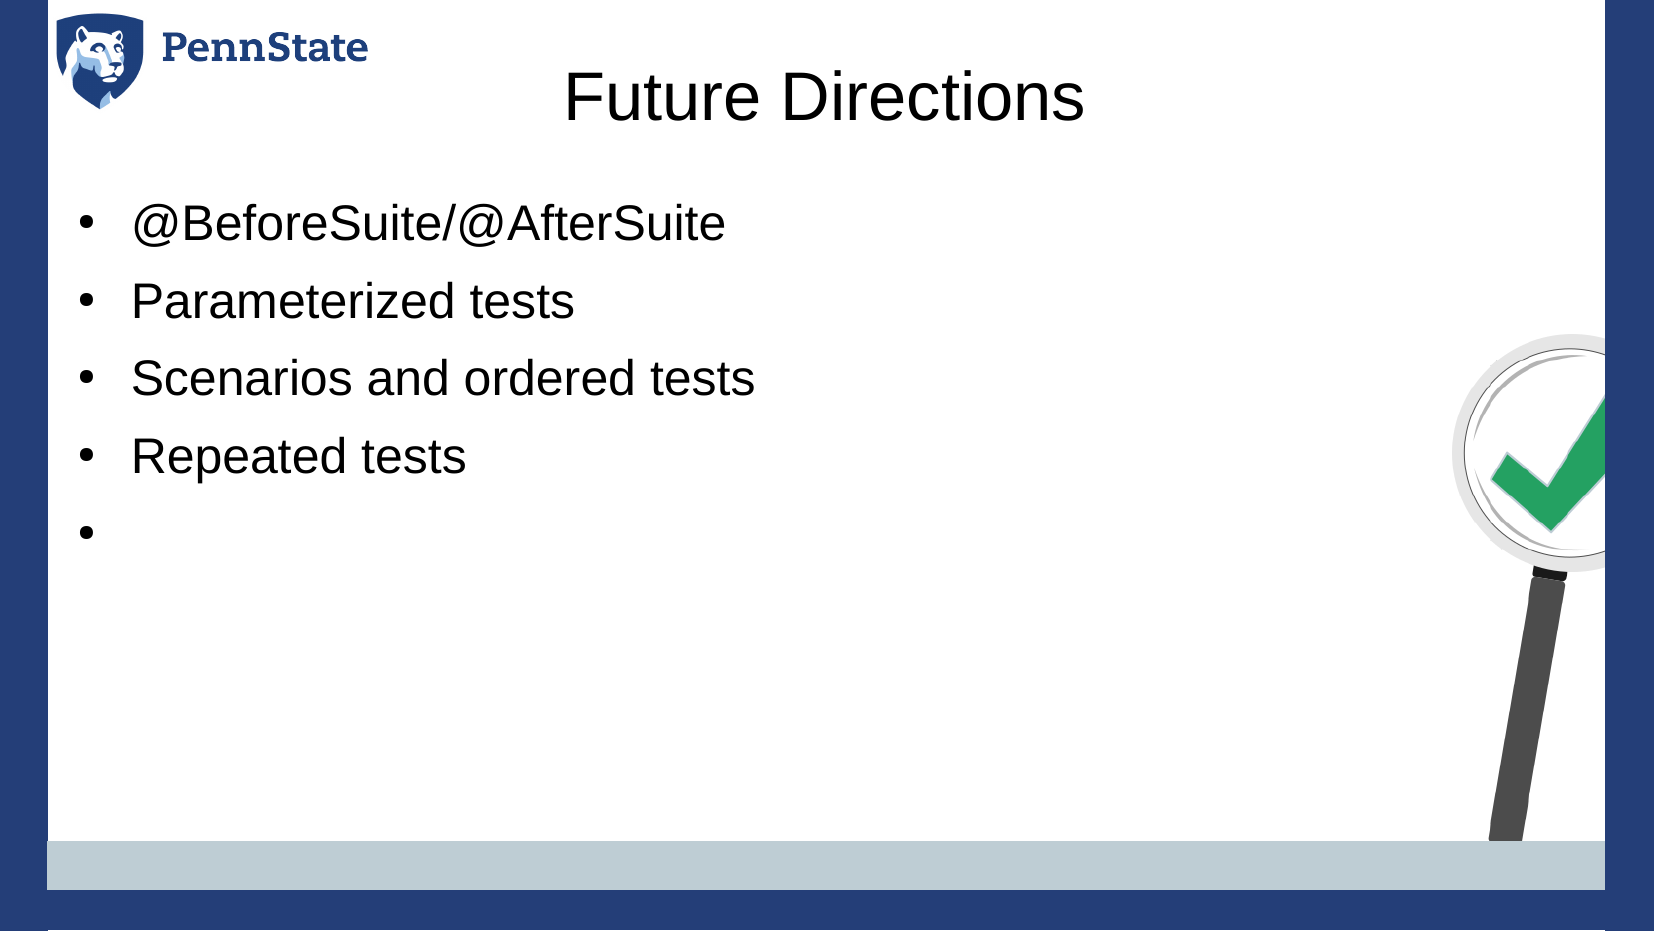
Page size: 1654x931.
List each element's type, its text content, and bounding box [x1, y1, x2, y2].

picture [1452, 334, 1605, 841]
title Future Directions [60, 19, 1591, 175]
list @BeforeSuite/@AfterSuite Parameterized tests Scenarios and ordered tests Repeated tests [60, 195, 1486, 826]
picture [48, 0, 411, 152]
